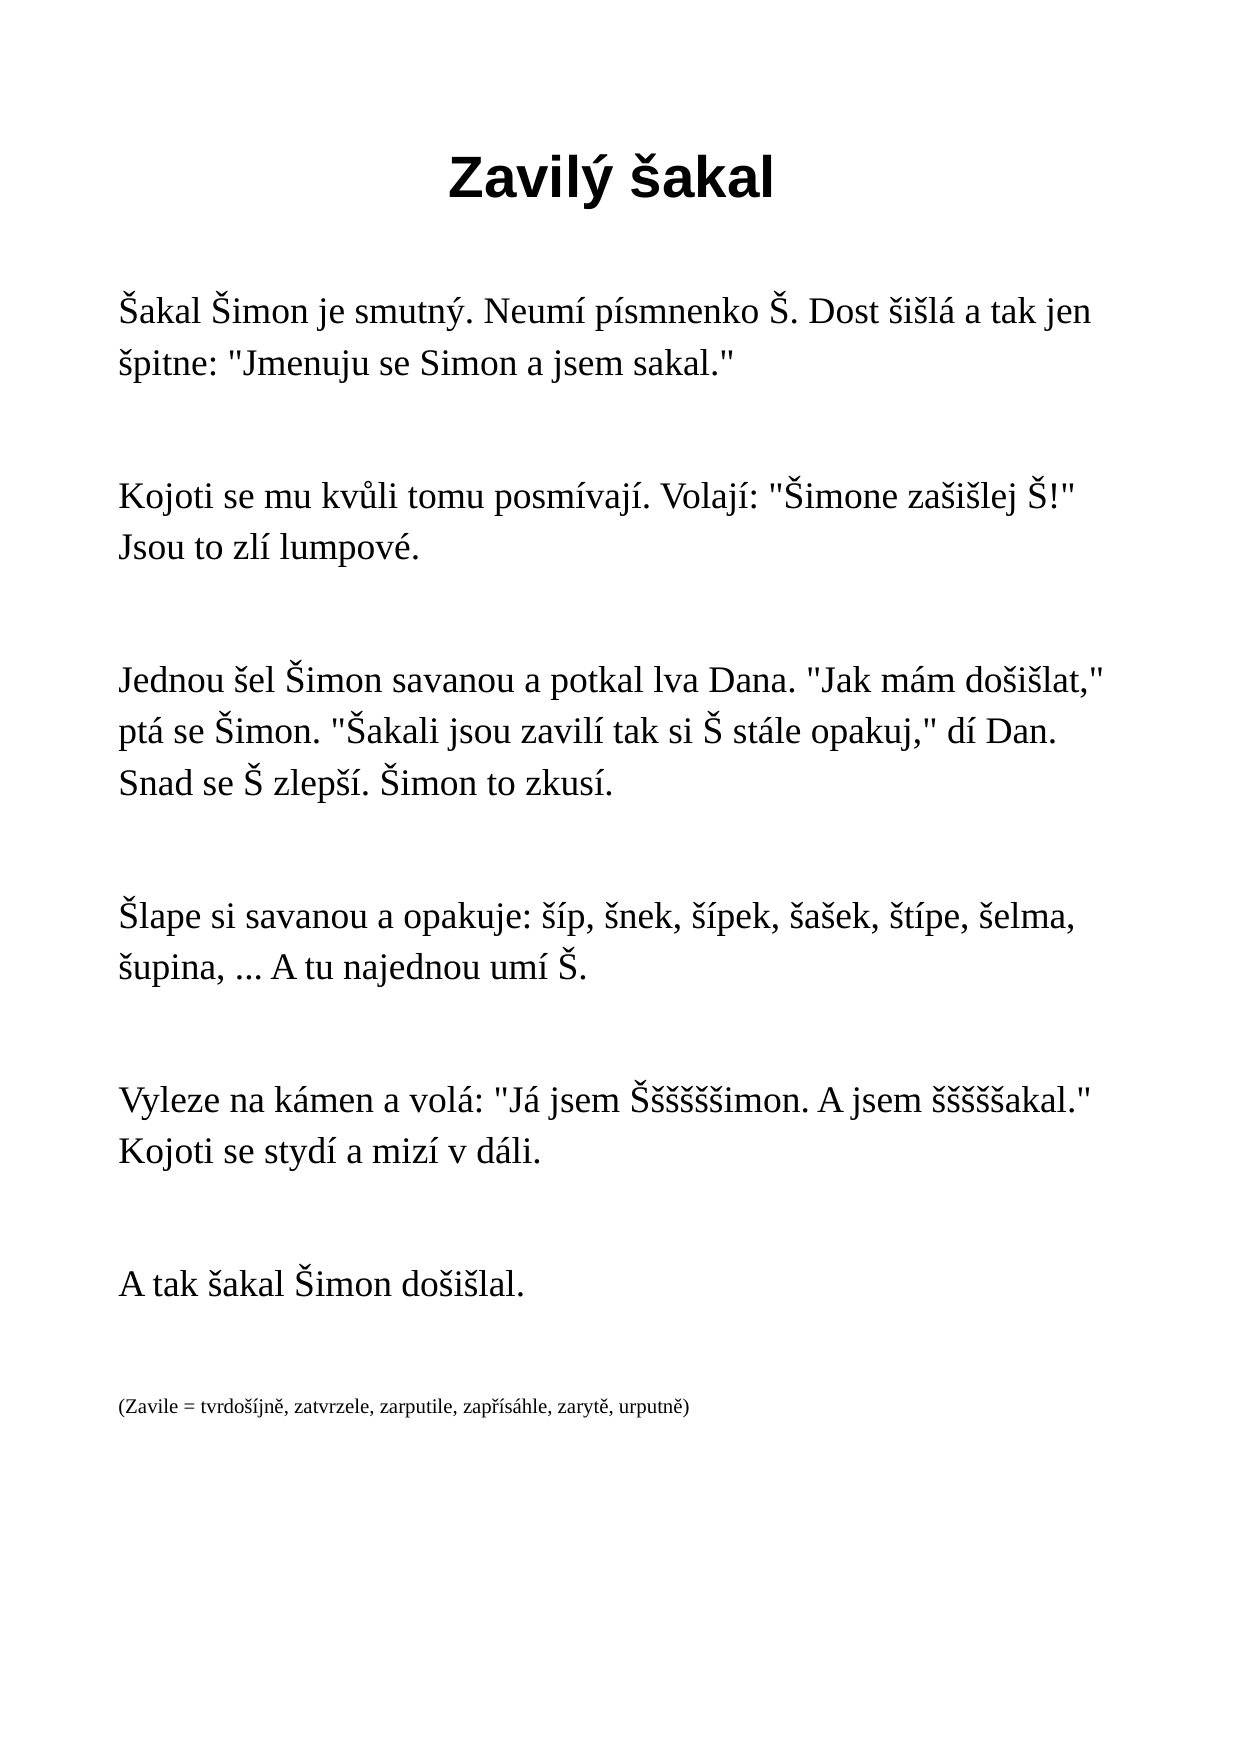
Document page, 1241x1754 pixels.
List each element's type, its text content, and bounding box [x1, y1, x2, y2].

text (Zavile = tvrdošíjně, zatvrzele, zarputile, zapřísáhle, zarytě, urputně) [118, 1394, 1122, 1418]
text Jednou šel Šimon savanou a potkal lva Dana. "Jak mám došišlat," ptá se Šimon. "Šakali jsou zavilí tak si Š stále opakuj," dí Dan. Snad se Š zlepší. Šimon to zkusí. [118, 657, 1122, 804]
text Šlape si savanou a opakuje: šíp, šnek, šípek, šašek, štípe, šelma, šupina, ... A tu najednou umí Š. [118, 893, 1122, 988]
title Zavilý šakal [118, 143, 1122, 210]
text Kojoti se mu kvůli tomu posmívají. Volají: "Šimone zašišlej Š!" Jsou to zlí lumpové. [118, 473, 1122, 568]
text A tak šakal Šimon došišlal. [118, 1261, 1122, 1304]
text Vyleze na kámen a volá: "Já jsem Ššššššimon. A jsem šššššakal." Kojoti se stydí a mizí v dáli. [118, 1077, 1122, 1172]
text Šakal Šimon je smutný. Neumí písmnenko Š. Dost šišlá a tak jen špitne: "Jmenuju se Simon a jsem sakal." [118, 289, 1122, 384]
